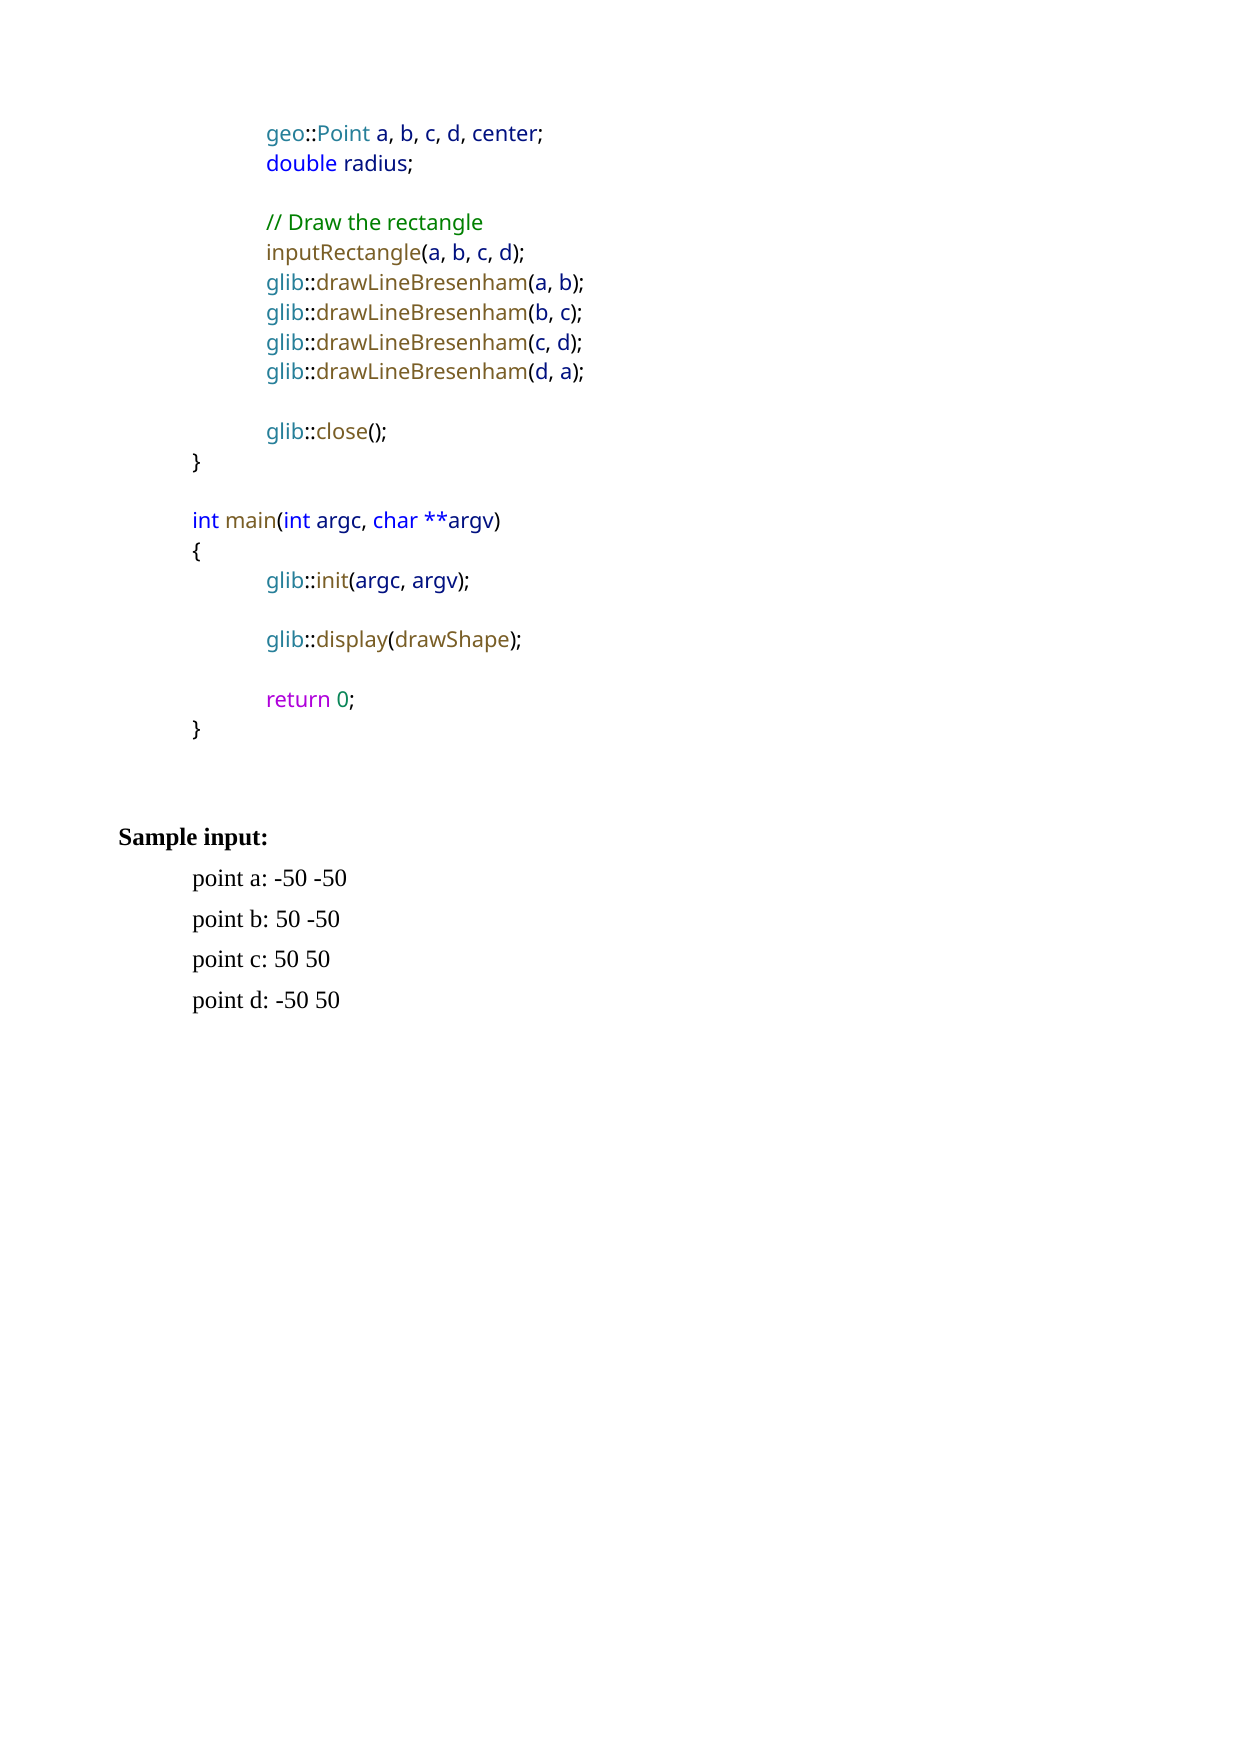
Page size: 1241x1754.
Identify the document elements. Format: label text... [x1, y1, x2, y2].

text point a: -50 -50 [192, 863, 1122, 892]
text glib::init(argc, argv); [266, 565, 1122, 594]
text int main(int argc, char **argv) [192, 505, 1122, 535]
text point d: -50 50 [192, 985, 1122, 1014]
text glib::drawLineBresenham(b, c); [266, 297, 1122, 327]
text } [192, 446, 1122, 475]
text double radius; [266, 148, 1122, 178]
text point c: 50 50 [192, 944, 1122, 973]
text geo::Point a, b, c, d, center; [266, 118, 1122, 148]
text // Draw the rectangle [266, 207, 1122, 237]
text glib::drawLineBresenham(c, d); [266, 327, 1122, 356]
text Sample input: [118, 822, 1122, 851]
text point b: 50 -50 [192, 904, 1122, 932]
text } [192, 713, 1122, 743]
text { [192, 535, 1122, 565]
text glib::drawLineBresenham(d, a); [266, 356, 1122, 386]
text glib::drawLineBresenham(a, b); [266, 267, 1122, 297]
text return 0; [266, 684, 1122, 713]
text inputRectangle(a, b, c, d); [266, 237, 1122, 267]
text glib::close(); [266, 416, 1122, 446]
text glib::display(drawShape); [266, 624, 1122, 654]
